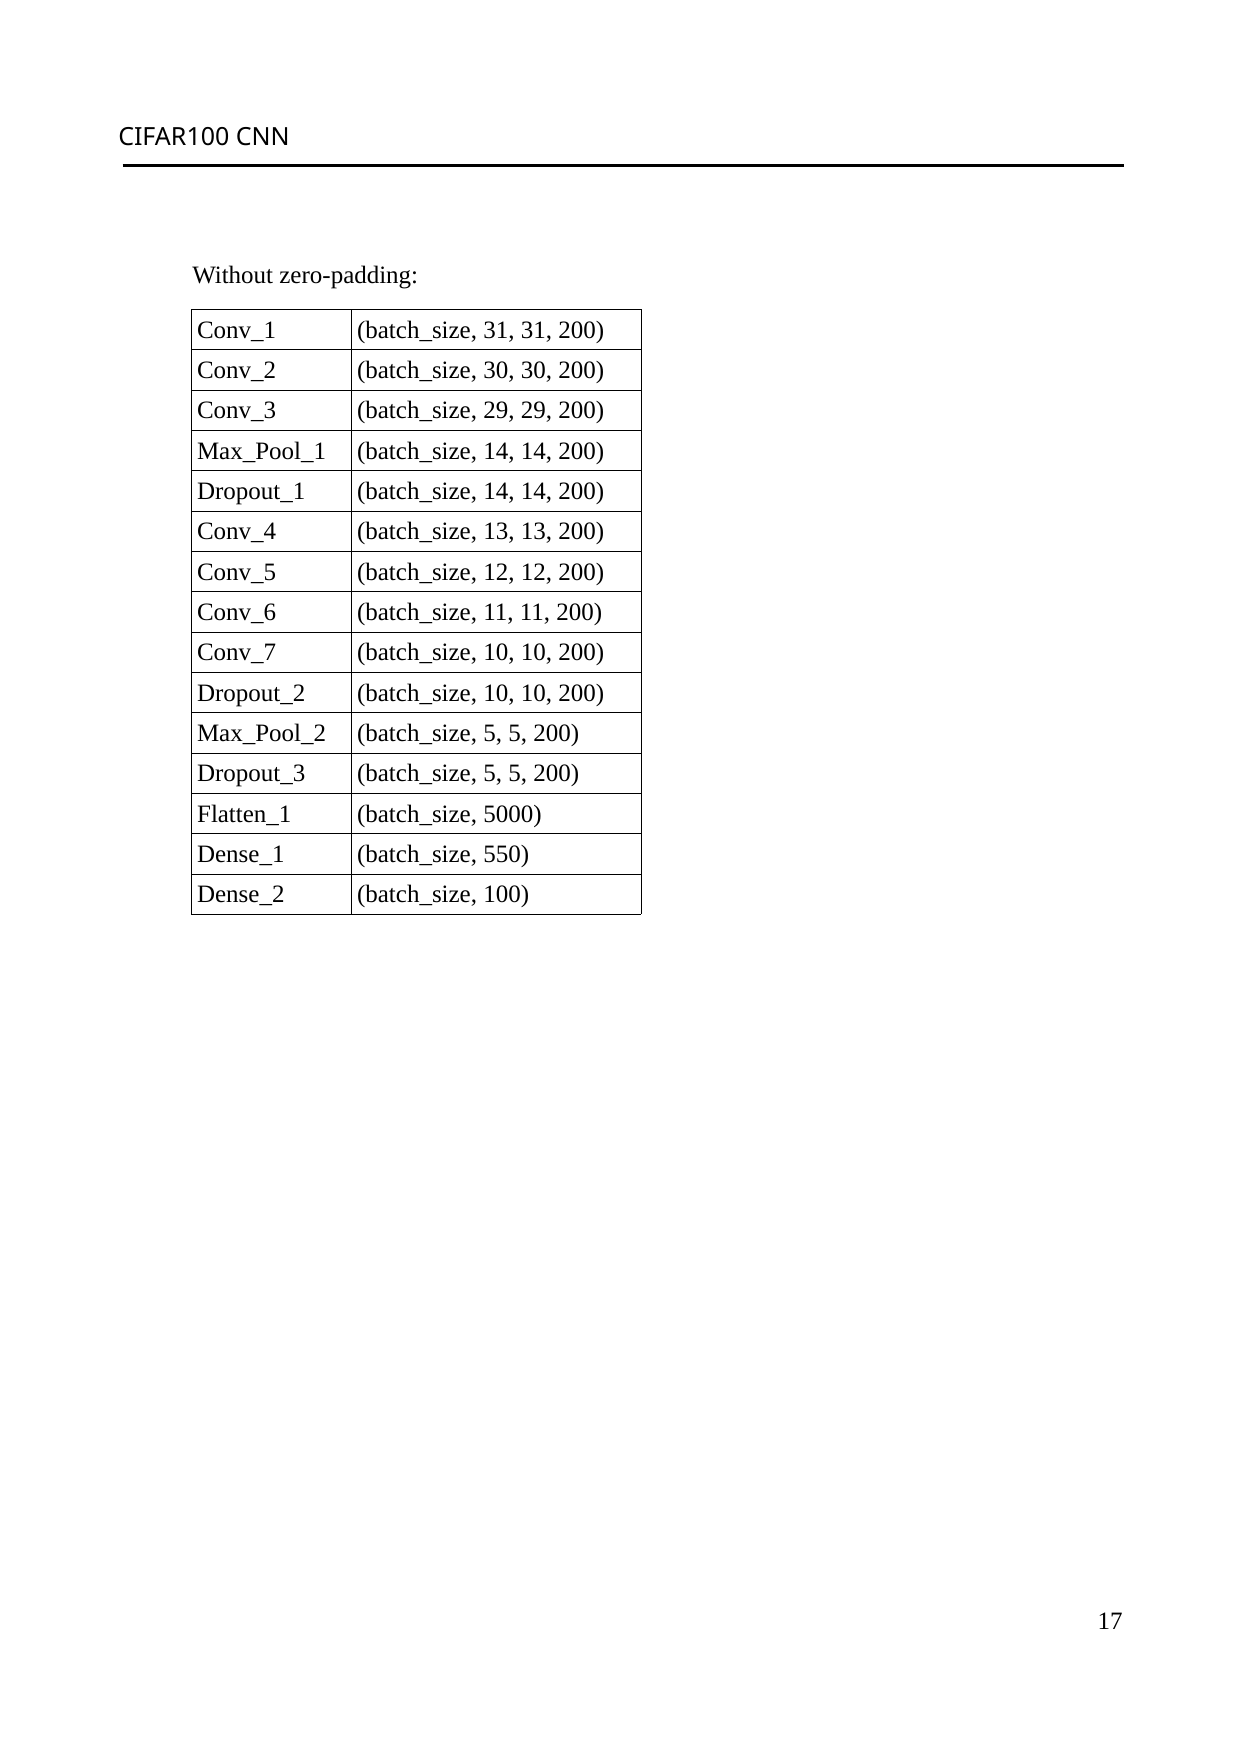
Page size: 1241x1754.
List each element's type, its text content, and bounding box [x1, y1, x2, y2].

table_cell Dropout_1 [192, 471, 351, 511]
table_cell Conv_3 [192, 391, 351, 430]
table_cell Max_Pool_2 [192, 713, 351, 752]
table_cell (batch_size, 30, 30, 200) [352, 350, 641, 390]
table_cell Dense_1 [192, 834, 351, 873]
table_cell Dropout_2 [192, 673, 351, 712]
table_cell (batch_size, 14, 14, 200) [352, 471, 641, 511]
table_cell (batch_size, 12, 12, 200) [352, 552, 641, 591]
table_cell Conv_6 [192, 592, 351, 632]
table_cell (batch_size, 550) [352, 834, 641, 873]
text Without zero-padding: [118, 260, 1122, 289]
table_header (batch_size, 31, 31, 200) [352, 310, 641, 349]
table_cell Conv_2 [192, 350, 351, 390]
table_cell Dense_2 [192, 875, 351, 914]
table_cell (batch_size, 5, 5, 200) [352, 713, 641, 752]
table_cell (batch_size, 10, 10, 200) [352, 633, 641, 672]
table_cell (batch_size, 13, 13, 200) [352, 512, 641, 551]
table_cell Conv_7 [192, 633, 351, 672]
table_cell Conv_5 [192, 552, 351, 591]
table_cell (batch_size, 29, 29, 200) [352, 391, 641, 430]
table_cell (batch_size, 5, 5, 200) [352, 754, 641, 793]
table_cell (batch_size, 14, 14, 200) [352, 431, 641, 470]
table_cell Dropout_3 [192, 754, 351, 793]
table_cell (batch_size, 11, 11, 200) [352, 592, 641, 632]
table_cell (batch_size, 5000) [352, 794, 641, 833]
table_cell (batch_size, 100) [352, 875, 641, 914]
table_header Conv_1 [192, 310, 351, 349]
table_cell (batch_size, 10, 10, 200) [352, 673, 641, 712]
table_cell Max_Pool_1 [192, 431, 351, 470]
table_cell Conv_4 [192, 512, 351, 551]
table_cell Flatten_1 [192, 794, 351, 833]
